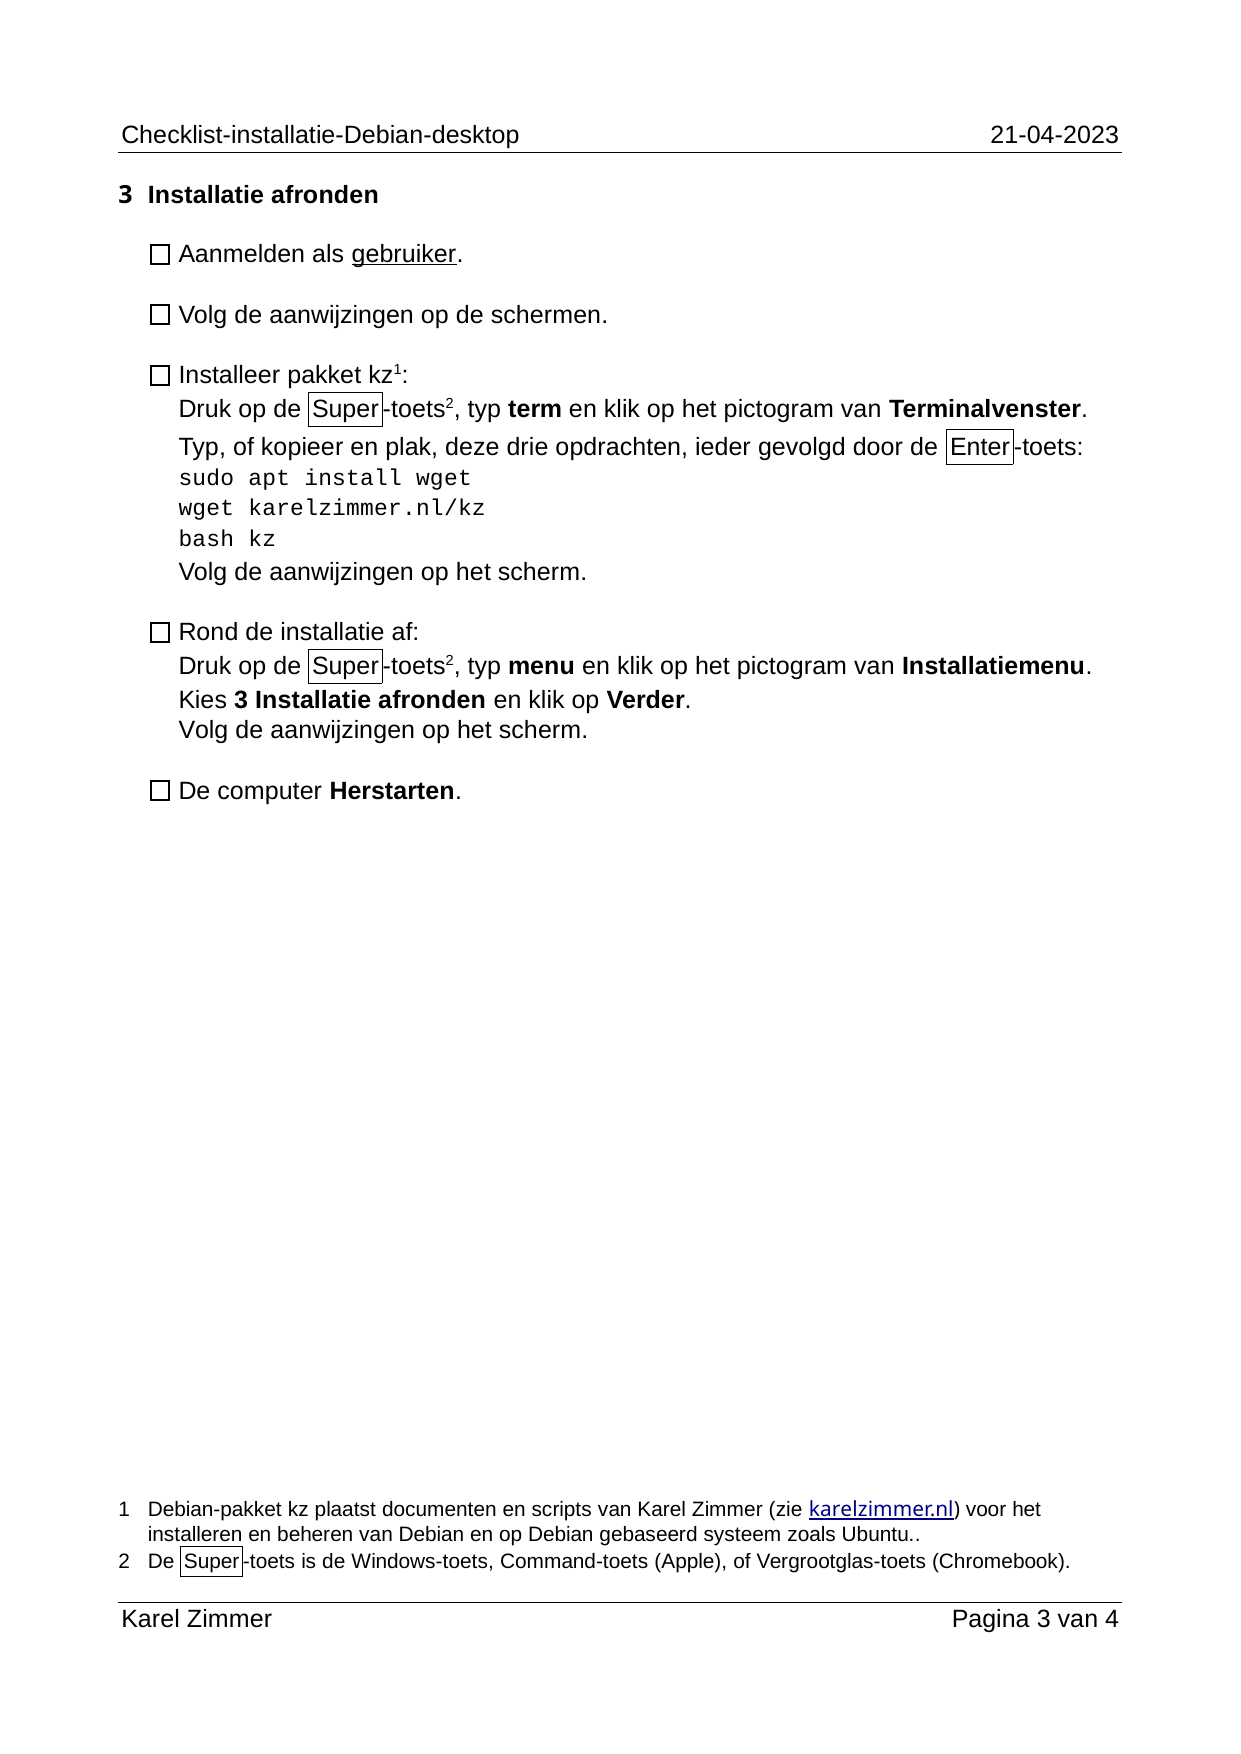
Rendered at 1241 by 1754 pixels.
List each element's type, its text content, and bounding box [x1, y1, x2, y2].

table_cell [141, 617, 177, 647]
table_cell Volg de aanwijzingen op de schermen. [177, 300, 1121, 330]
table_cell [177, 745, 1121, 776]
table_cell Installeer pakket kz: [177, 360, 1121, 391]
table_cell [141, 556, 177, 587]
table_cell [177, 269, 1121, 300]
table_cell [141, 715, 177, 745]
list Installatie afronden [118, 177, 1122, 211]
table_cell Volg de aanwijzingen op het scherm. [177, 556, 1121, 587]
table_cell bash kz [177, 526, 1121, 556]
table_cell [141, 526, 177, 556]
table_cell [141, 428, 177, 465]
table_cell [141, 496, 177, 526]
table_cell [141, 391, 177, 428]
table_cell De computer Herstarten. [177, 776, 1121, 806]
table_cell Kies 3 Installatie afronden en klik op Verder. [177, 685, 1121, 715]
table_cell Typ, of kopieer en plak, deze drie opdrachten, ieder gevolgd door de Enter-toets: [177, 428, 1121, 465]
table_header Aanmelden als gebruiker. [177, 239, 1121, 269]
table_cell [141, 269, 177, 300]
table_header [141, 239, 177, 269]
table_cell Druk op de Super-toets, typ term en klik op het pictogram van Terminalvenster. [177, 391, 1121, 428]
table_cell [141, 776, 177, 806]
table_cell wget karelzimmer.nl/kz [177, 496, 1121, 526]
table_cell [177, 330, 1121, 360]
table_cell [141, 745, 177, 776]
table_cell [141, 685, 177, 715]
table_cell Rond de installatie af: [177, 617, 1121, 647]
table_cell [141, 360, 177, 391]
table_cell [177, 587, 1121, 617]
table_cell [141, 647, 177, 685]
table_cell [141, 330, 177, 360]
table_cell [141, 587, 177, 617]
table_cell sudo apt install wget [177, 465, 1121, 496]
table_cell Druk op de Super-toets2, typ menu en klik op het pictogram van Installatiemenu. [177, 647, 1121, 685]
table_cell [141, 300, 177, 330]
table_cell [141, 465, 177, 496]
table_cell Volg de aanwijzingen op het scherm. [177, 715, 1121, 745]
